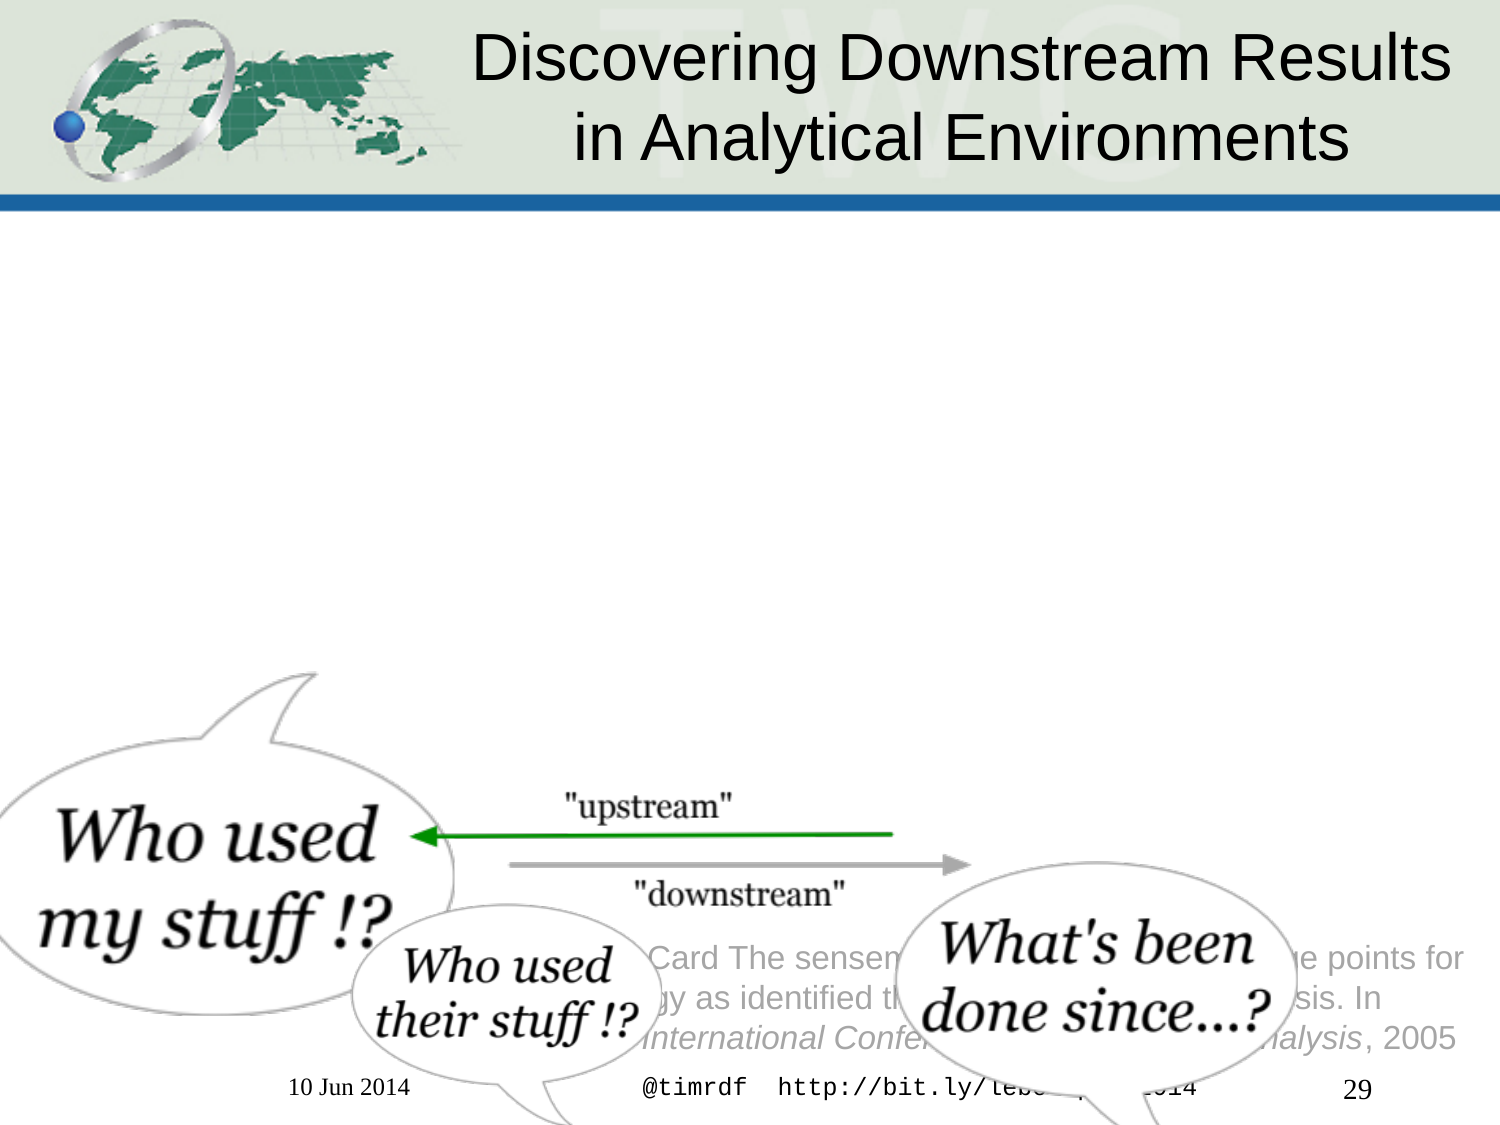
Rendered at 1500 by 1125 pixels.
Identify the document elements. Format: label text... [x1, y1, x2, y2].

text_box P. Pirolli and S. Card The sensemaking process and leverage points for analyst technology as identified through cognitive task analysis. In Proceedings of International Conference on Intelligence Analysis, 2005 [1298, 977, 1500, 1064]
title Discovering Downstream Results in Analytical Environments [424, 0, 1500, 188]
picture [0, 0, 1500, 212]
text_box P. Pirolli and S. Card The sensemaking process and leverage points for analyst technology as identified through cognitive task analysis. In Proceedings of International Conference on Intelligence Analysis, 2005 [663, 977, 891, 1064]
picture [0, 231, 1500, 1125]
